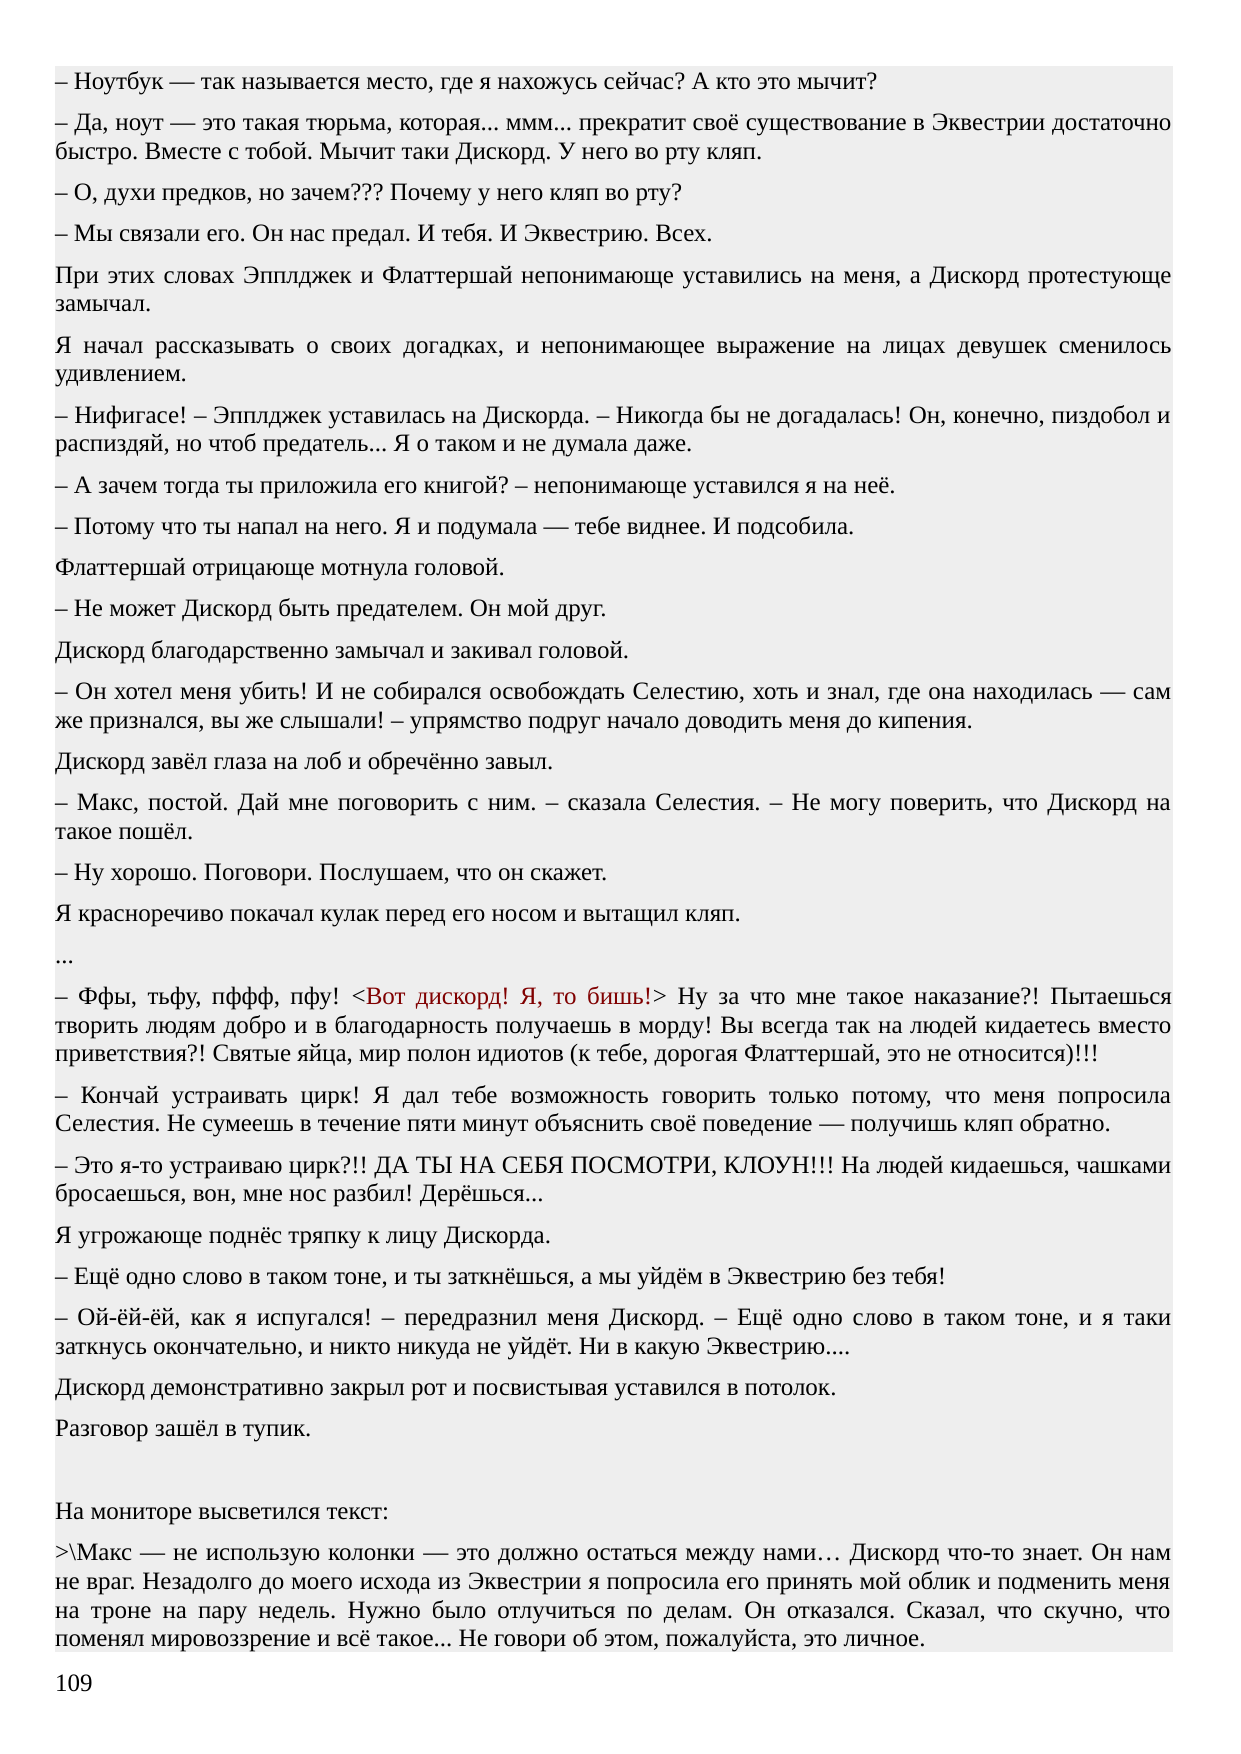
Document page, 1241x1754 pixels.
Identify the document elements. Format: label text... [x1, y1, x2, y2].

text – Не может Дискорд быть предателем. Он мой друг. [55, 593, 1173, 622]
text При этих словах Эпплджек и Флаттершай непонимающе уставились на меня, а Дискорд протестующе замычал. [55, 260, 1173, 317]
text Я угрожающе поднёс тряпку к лицу Дискорда. [55, 1220, 1173, 1248]
text – Кончай устраивать цирк! Я дал тебе возможность говорить только потому, что меня попросила Селестия. Не сумеешь в течение пяти минут объяснить своё поведение — получишь кляп обратно. [55, 1080, 1173, 1137]
text – Ещё одно слово в таком тоне, и ты заткнёшься, а мы уйдём в Эквестрию без тебя! [55, 1261, 1173, 1290]
text Флаттершай отрицающе мотнула головой. [55, 552, 1173, 581]
text Дискорд демонстративно закрыл рот и посвистывая уставился в потолок. [55, 1372, 1173, 1401]
text – О, духи предков, но зачем??? Почему у него кляп во рту? [55, 177, 1173, 206]
text – Нифигасе! – Эпплджек уставилась на Дискорда. – Никогда бы не догадалась! Он, конечно, пиздобол и распиздяй, но чтоб предатель... Я о таком и не думала даже. [55, 400, 1173, 457]
text – Ну хорошо. Поговори. Послушаем, что он скажет. [55, 857, 1173, 886]
text Разговор зашёл в тупик. [55, 1413, 1173, 1442]
text Дискорд благодарственно замычал и закивал головой. [55, 635, 1173, 663]
text – Макс, постой. Дай мне поговорить с ним. – сказала Селестия. – Не могу поверить, что Дискорд на такое пошёл. [55, 787, 1173, 845]
text ... [55, 940, 1173, 968]
text – Ффы, тьфу, пффф, пфу! <Вот дискорд! Я, то бишь!> Ну за что мне такое наказание?! Пытаешься творить людям добро и в благодарность получаешь в морду! Вы всегда так на людей кидаетесь вместо приветствия?! Святые яйца, мир полон идиотов (к тебе, дорогая Флаттершай, это не относится)!!! [55, 981, 1173, 1067]
text Я красноречиво покачал кулак перед его носом и вытащил кляп. [55, 898, 1173, 927]
text – Потому что ты напал на него. Я и подумала — тебе виднее. И подсобила. [55, 511, 1173, 540]
text – Мы связали его. Он нас предал. И тебя. И Эквестрию. Всех. [55, 218, 1173, 247]
text – Да, ноут — это такая тюрьма, которая... ммм... прекратит своё существование в Эквестрии достаточно быстро. Вместе с тобой. Мычит таки Дискорд. У него во рту кляп. [55, 107, 1173, 165]
text – Ой-ёй-ёй, как я испугался! – передразнил меня Дискорд. – Ещё одно слово в таком тоне, и я таки заткнусь окончательно, и никто никуда не уйдёт. Ни в какую Эквестрию.... [55, 1302, 1173, 1360]
text – Это я-то устраиваю цирк?!! ДА ТЫ НА СЕБЯ ПОСМОТРИ, КЛОУН!!! На людей кидаешься, чашками бросаешься, вон, мне нос разбил! Дерёшься... [55, 1150, 1173, 1207]
text – Ноутбук — так называется место, где я нахожусь сейчас? А кто это мычит? [55, 66, 1173, 95]
text – А зачем тогда ты приложила его книгой? – непонимающе уставился я на неё. [55, 470, 1173, 498]
text Я начал рассказывать о своих догадках, и непонимающее выражение на лицах девушек сменилось удивлением. [55, 330, 1173, 387]
text >\Макс — не использую колонки — это должно остаться между нами… Дискорд что-то знает. Он нам не враг. Незадолго до моего исхода из Эквестрии я попросила его принять мой облик и подменить меня на троне на пару недель. Нужно было отлучиться по делам. Он отказался. Сказал, что скучно, что поменял мировоззрение и всё такое... Не говори об этом, пожалуйста, это личное. [55, 1537, 1173, 1652]
text – Он хотел меня убить! И не собирался освобождать Селестию, хоть и знал, где она находилась — сам же признался, вы же слышали! – упрямство подруг начало доводить меня до кипения. [55, 676, 1173, 733]
text Дискорд завёл глаза на лоб и обречённо завыл. [55, 746, 1173, 775]
text На мониторе высветился текст: [55, 1496, 1173, 1525]
